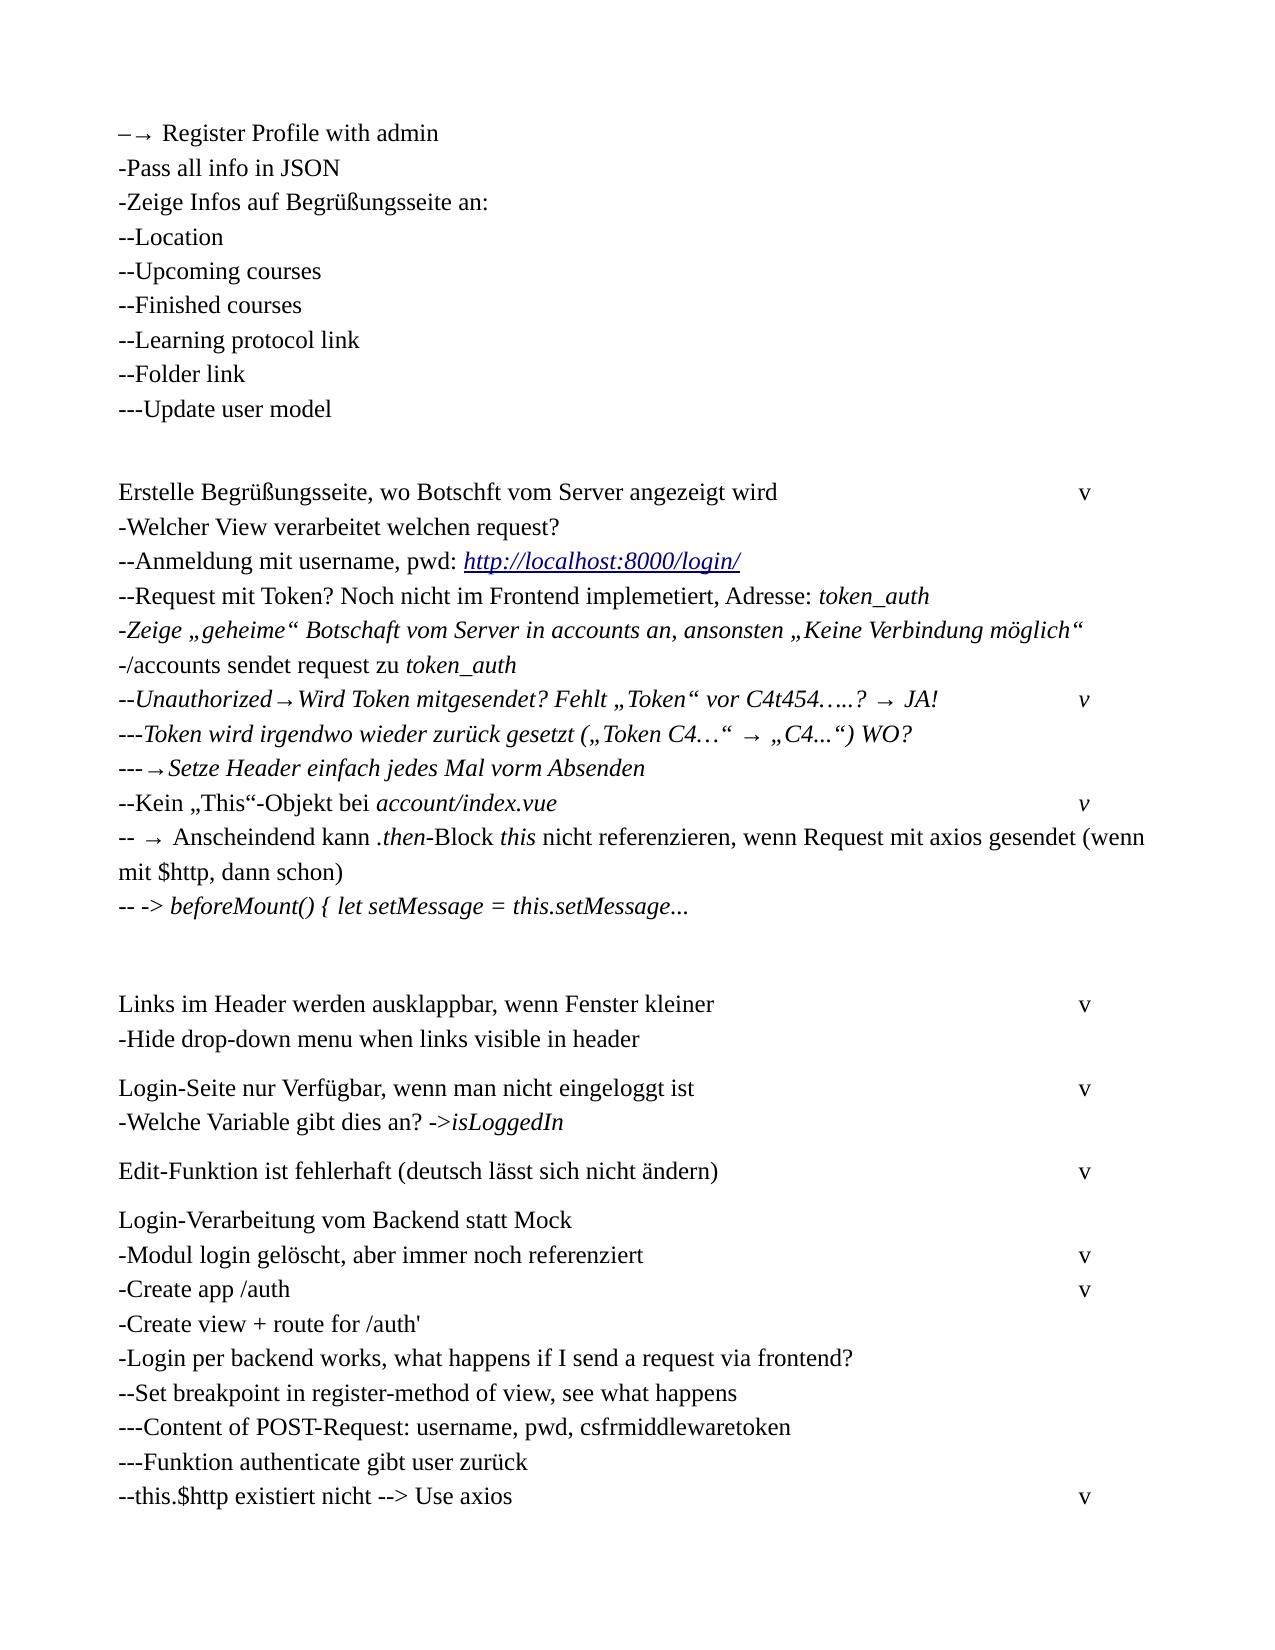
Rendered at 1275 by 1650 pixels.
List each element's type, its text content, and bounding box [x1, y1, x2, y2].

text Login-Verarbeitung vom Backend statt Mock -Modul login gelöscht, aber immer noch referenziert v -Create app /auth v -Create view + route for /auth' -Login per backend works, what happens if I send a request via frontend? --Set breakpoint in register-method of view, see what happens ---Content of POST-Request: username, pwd, csfrmiddlewaretoken ---Funktion authenticate gibt user zurück --this.$http existiert nicht --> Use axios v [118, 1206, 1157, 1510]
text –→ Register Profile with admin -Pass all info in JSON -Zeige Infos auf Begrüßungsseite an: --Location --Upcoming courses --Finished courses --Learning protocol link --Folder link ---Update user model [118, 118, 1157, 457]
text Links im Header werden ausklappbar, wenn Fenster kleiner v -Hide drop-down menu when links visible in header [118, 989, 1157, 1053]
text Erstelle Begrüßungsseite, wo Botschft vom Server angezeigt wird v -Welcher View verarbeitet welchen request? --Anmeldung mit username, pwd: http://localhost:8000/login/ --Request mit Token? Noch nicht im Frontend implemetiert, Adresse: token_auth -Zeige „geheime“ Botschaft vom Server in accounts an, ansonsten „Keine Verbindung möglich“ -/accounts sendet request zu token_auth --Unauthorized→Wird Token mitgesendet? Fehlt „Token“ vor C4t454…..? → JA! v ---Token wird irgendwo wieder zurück gesetzt („Token C4…“ → „C4...“) WO? ---→Setze Header einfach jedes Mal vorm Absenden --Kein „This“-Objekt bei account/index.vue v -- → Anscheindend kann .then-Block this nicht referenzieren, wenn Request mit axios gesendet (wenn mit $http, dann schon) -- -> beforeMount() { let setMessage = this.setMessage... [118, 477, 1157, 920]
text Login-Seite nur Verfügbar, wenn man nicht eingeloggt ist v -Welche Variable gibt dies an? ->isLoggedIn [118, 1073, 1157, 1136]
text Edit-Funktion ist fehlerhaft (deutsch lässt sich nicht ändern) v [118, 1156, 1157, 1185]
